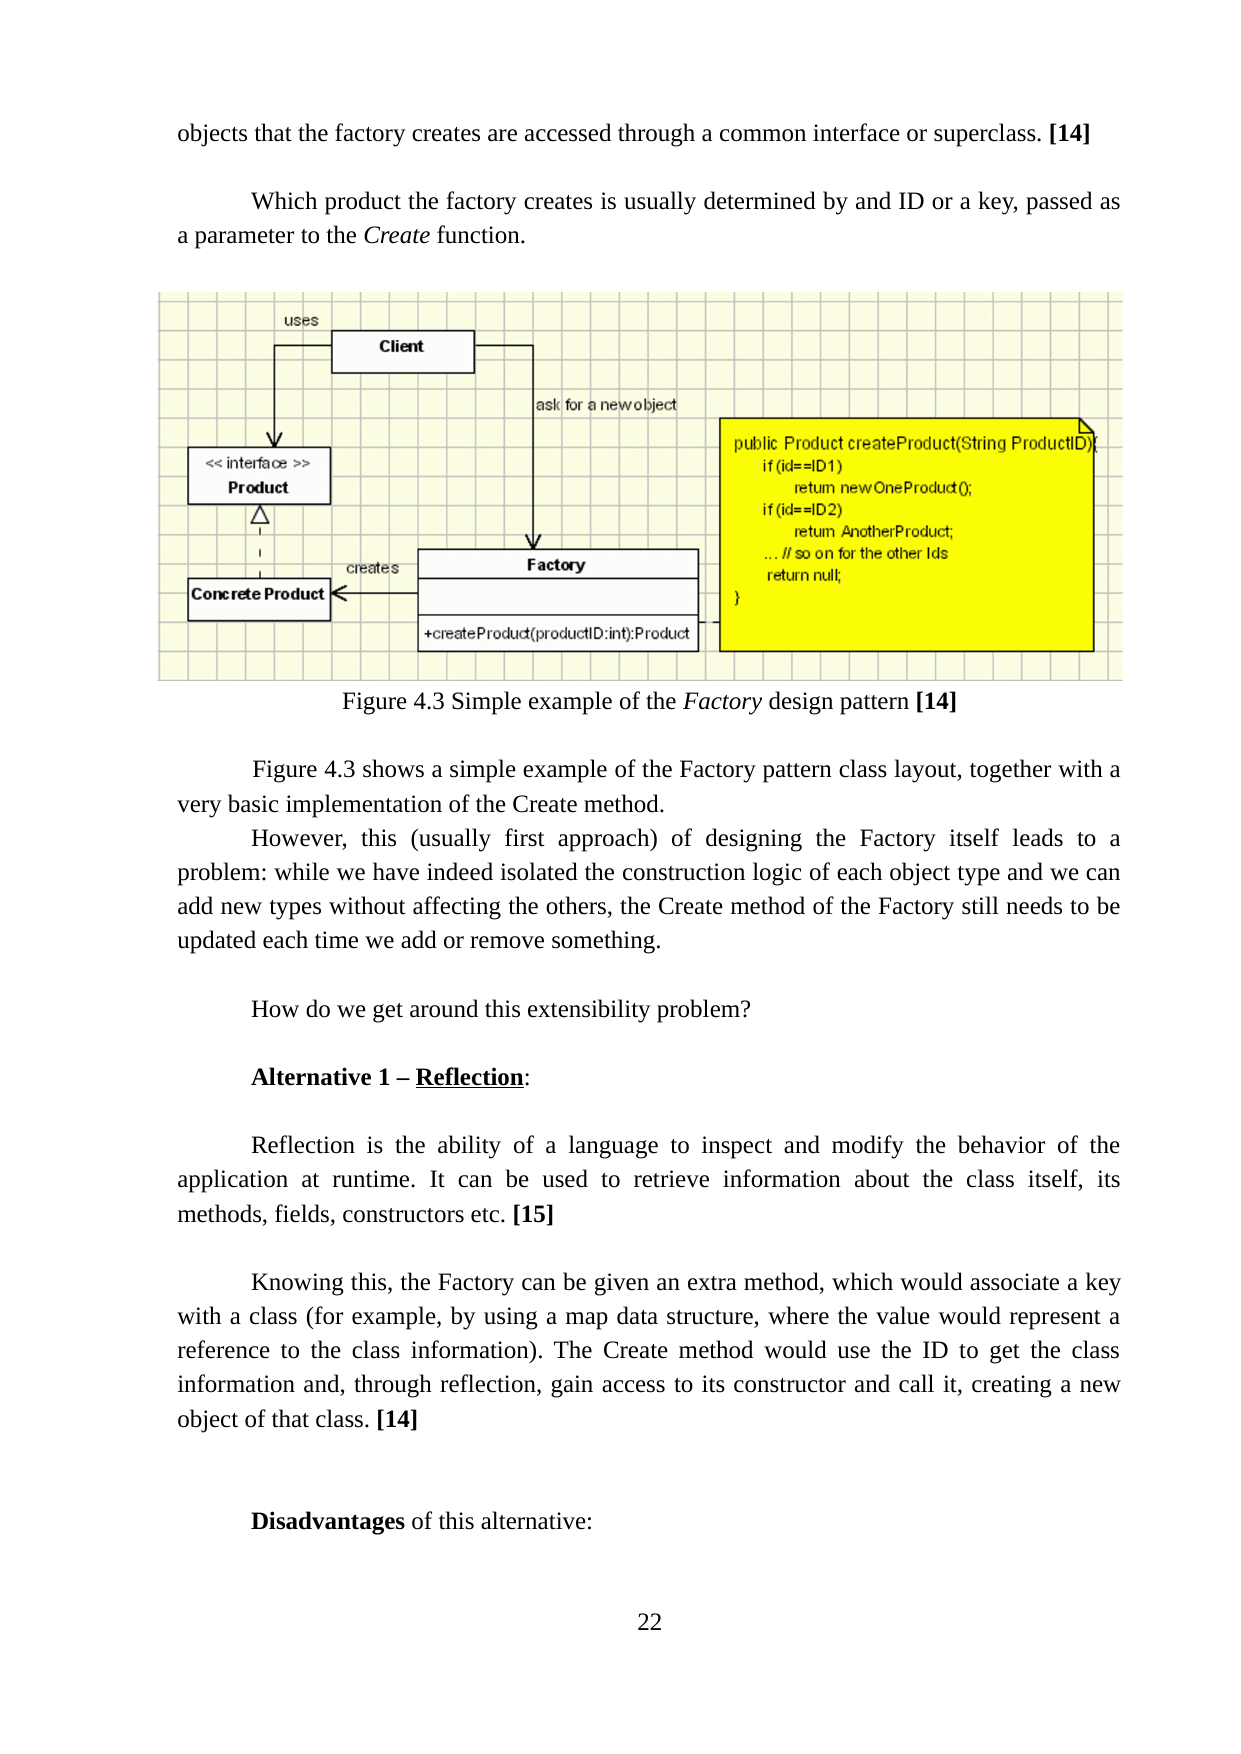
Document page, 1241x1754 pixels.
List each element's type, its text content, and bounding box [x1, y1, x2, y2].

text Knowing this, the Factory can be given an extra method, which would associate a key with a class (for example, by using a map data structure, where the value would represent a reference to the class information). The Create method would use the ID to get the class information and, through reflection, gain access to its constructor and call it, creating a new object of that class. [14] [177, 1267, 1122, 1432]
text Alternative 1 – Reflection: [177, 1062, 1122, 1091]
text Disadvantages of this alternative: [177, 1506, 1122, 1535]
text How do we get around this extensibility problem? [177, 994, 1122, 1022]
text Which product the factory creates is usually determined by and ID or a key, passed as a parameter to the Create function. [177, 186, 1122, 249]
picture [157, 292, 1123, 681]
text Figure 4.3 Simple example of the Factory design pattern [14] [177, 681, 1122, 715]
text objects that the factory creates are accessed through a common interface or superclass. [14] [177, 118, 1122, 147]
text However, this (usually first approach) of designing the Factory itself leads to a problem: while we have indeed isolated the construction logic of each object type and we can add new types without affecting the others, the Create method of the Factory still needs to be updated each time we add or remove something. [177, 823, 1122, 954]
text Figure 4.3 shows a simple example of the Factory pattern class layout, together with a very basic implementation of the Create method. [177, 754, 1122, 817]
text Reflection is the ability of a language to inspect and modify the behavior of the application at runtime. It can be used to retrieve information about the class itself, its methods, fields, constructors etc. [15] [177, 1130, 1122, 1227]
